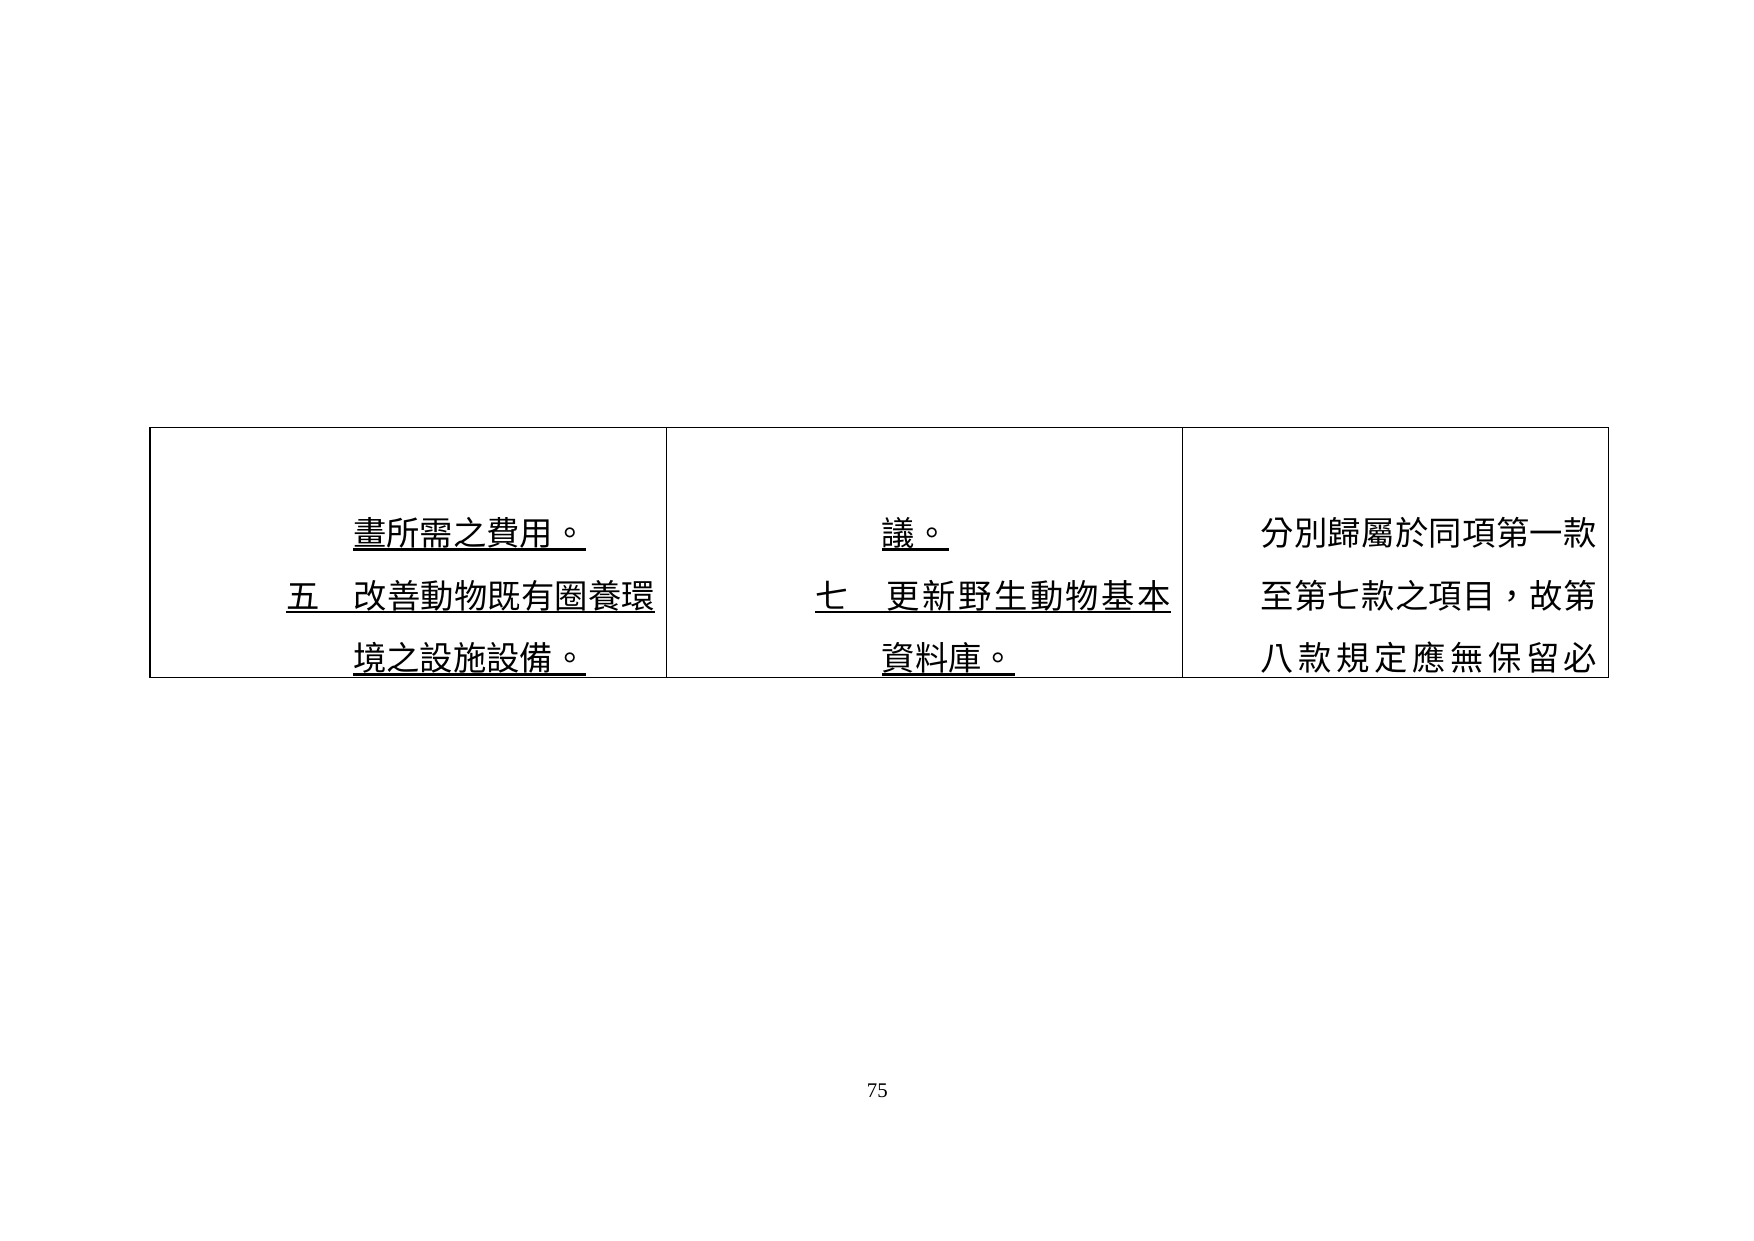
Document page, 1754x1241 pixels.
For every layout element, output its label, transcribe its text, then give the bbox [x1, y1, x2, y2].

table_cell 議。 七 更新野生動物基本資料庫。 [667, 428, 1182, 677]
table_cell 畫所需之費用。 五 改善動物既有圈養環境之設施設備。 [151, 428, 666, 677]
table_cell 分別歸屬於同項第一款至第七款之項目，故第八款規定應無保留必 [1183, 428, 1608, 677]
